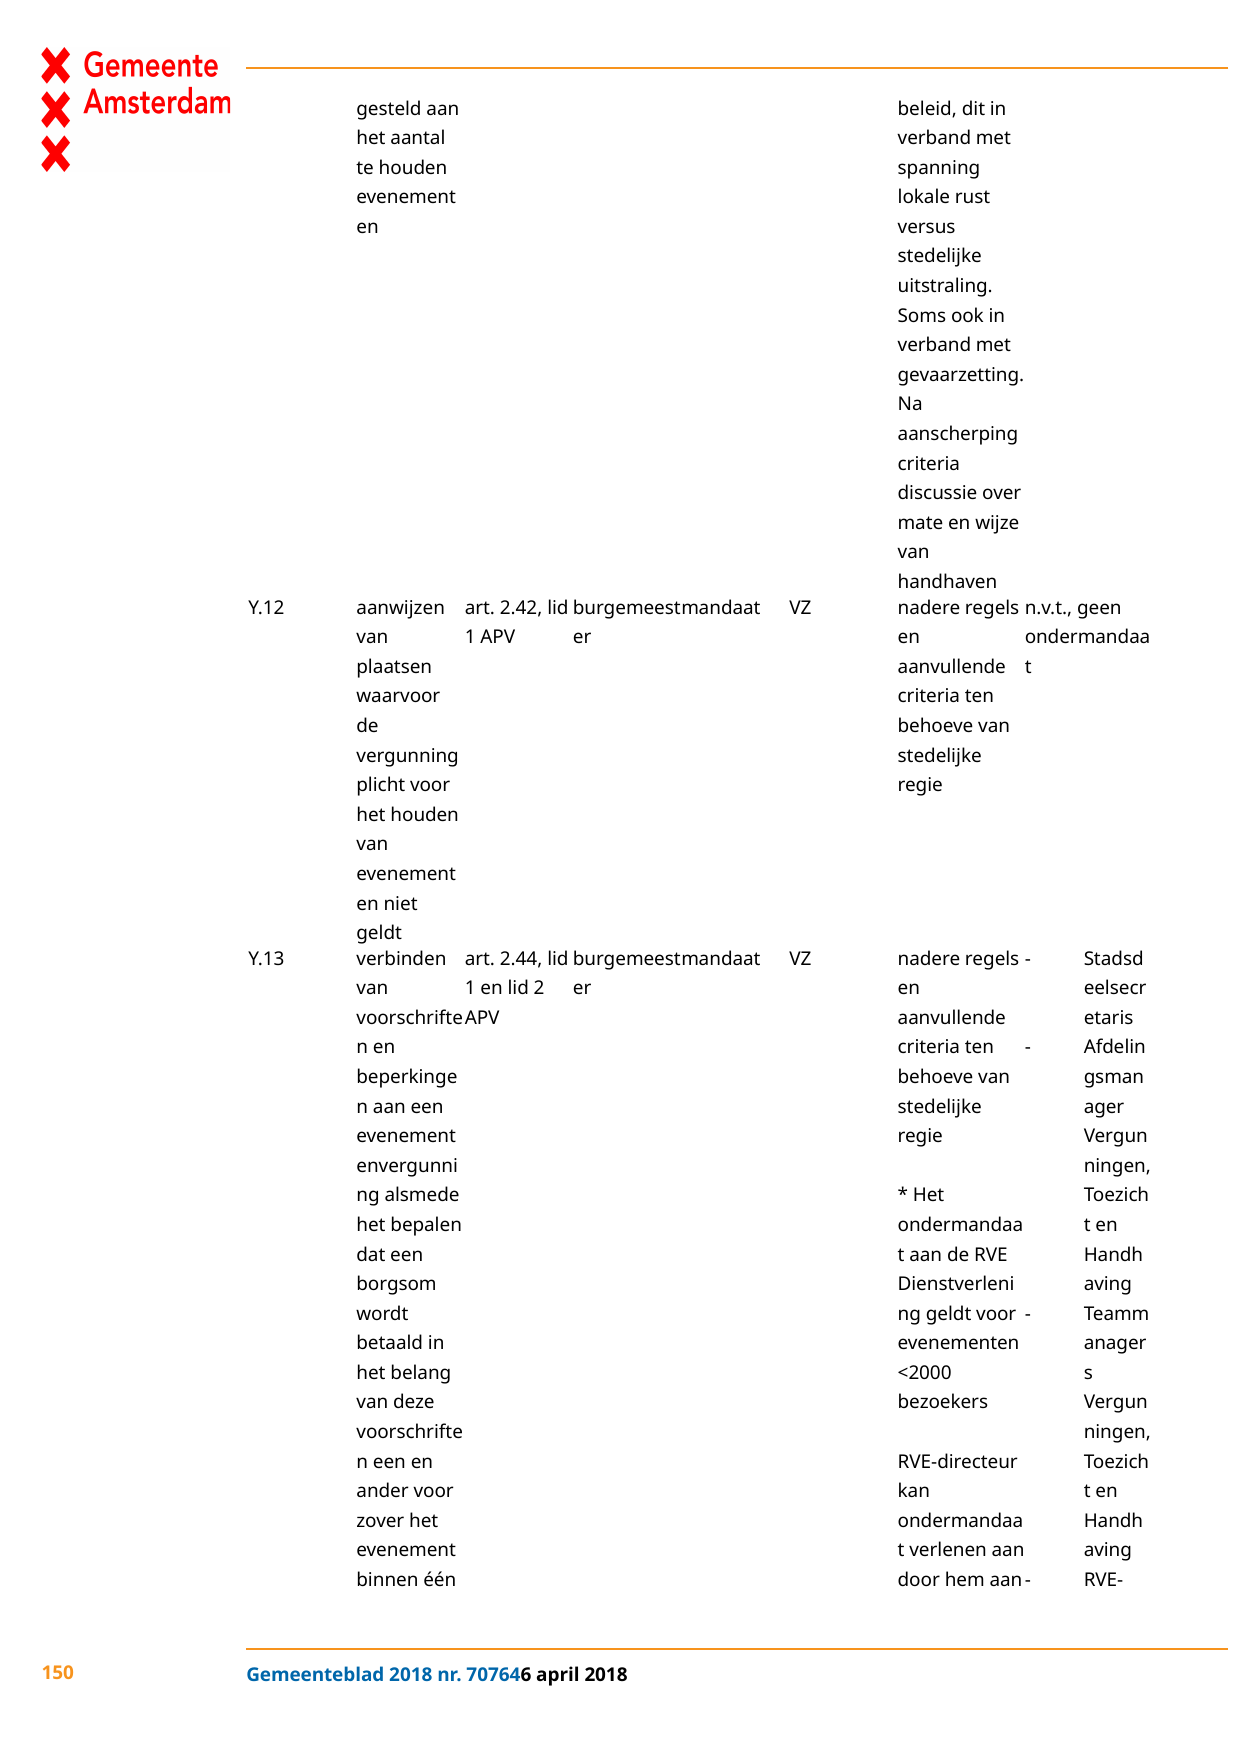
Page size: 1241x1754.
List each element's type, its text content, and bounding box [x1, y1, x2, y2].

table_cell mandaat [681, 594, 789, 945]
table_cell burgemeester [573, 945, 681, 1592]
table_cell mandaat [681, 945, 789, 1592]
table_cell gesteld aan het aantal te houden evenementen [356, 95, 464, 594]
table_cell aanwijzen van plaatsen waarvoor de vergunningplicht voor het houden van evenementen niet geldt [356, 594, 464, 945]
table_cell [573, 95, 681, 594]
table_cell VZ [789, 594, 897, 945]
table_cell Y.13 [248, 945, 356, 1592]
table_cell beleid, dit in verband met spanning lokale rust versus stedelijke uitstraling. Soms ook in verband met gevaarzetting. Na aanscherping criteria discussie over mate en wijze van handhaven [898, 95, 1024, 594]
table_cell Y.12 [248, 594, 356, 945]
table_cell Stadsdeelsecretaris Afdelingsmanager Vergunningen, Toezicht en Handhaving Teammanagers Vergunningen, Toezicht en Handhaving RVE- [1025, 945, 1152, 1592]
table_cell [465, 95, 573, 594]
table_cell burgemeester [573, 594, 681, 945]
table_cell [1025, 95, 1152, 594]
picture [41, 47, 231, 172]
table_cell [248, 95, 356, 594]
table_cell art. 2.44, lid 1 en lid 2 APV [465, 945, 573, 1592]
table_cell art. 2.42, lid 1 APV [465, 594, 573, 945]
table_cell n.v.t., geen ondermandaat [1025, 594, 1152, 945]
table_cell verbinden van voorschriften en beperkingen aan een evenementenvergunning alsmede het bepalen dat een borgsom wordt betaald in het belang van deze voorschriften een en ander voor zover het evenement binnen één [356, 945, 464, 1592]
table_cell nadere regels en aanvullende criteria ten behoeve van stedelijke regie [898, 594, 1024, 945]
table_cell [681, 95, 789, 594]
table_cell nadere regels en aanvullende criteria ten behoeve van stedelijke regie * Het ondermandaat aan de RVE Dienstverlening geldt voor evenementen <2000 bezoekers RVE-directeur kan ondermandaat verlenen aan door hem aan [898, 945, 1024, 1592]
table_cell [789, 95, 897, 594]
table_cell VZ [789, 945, 897, 1592]
